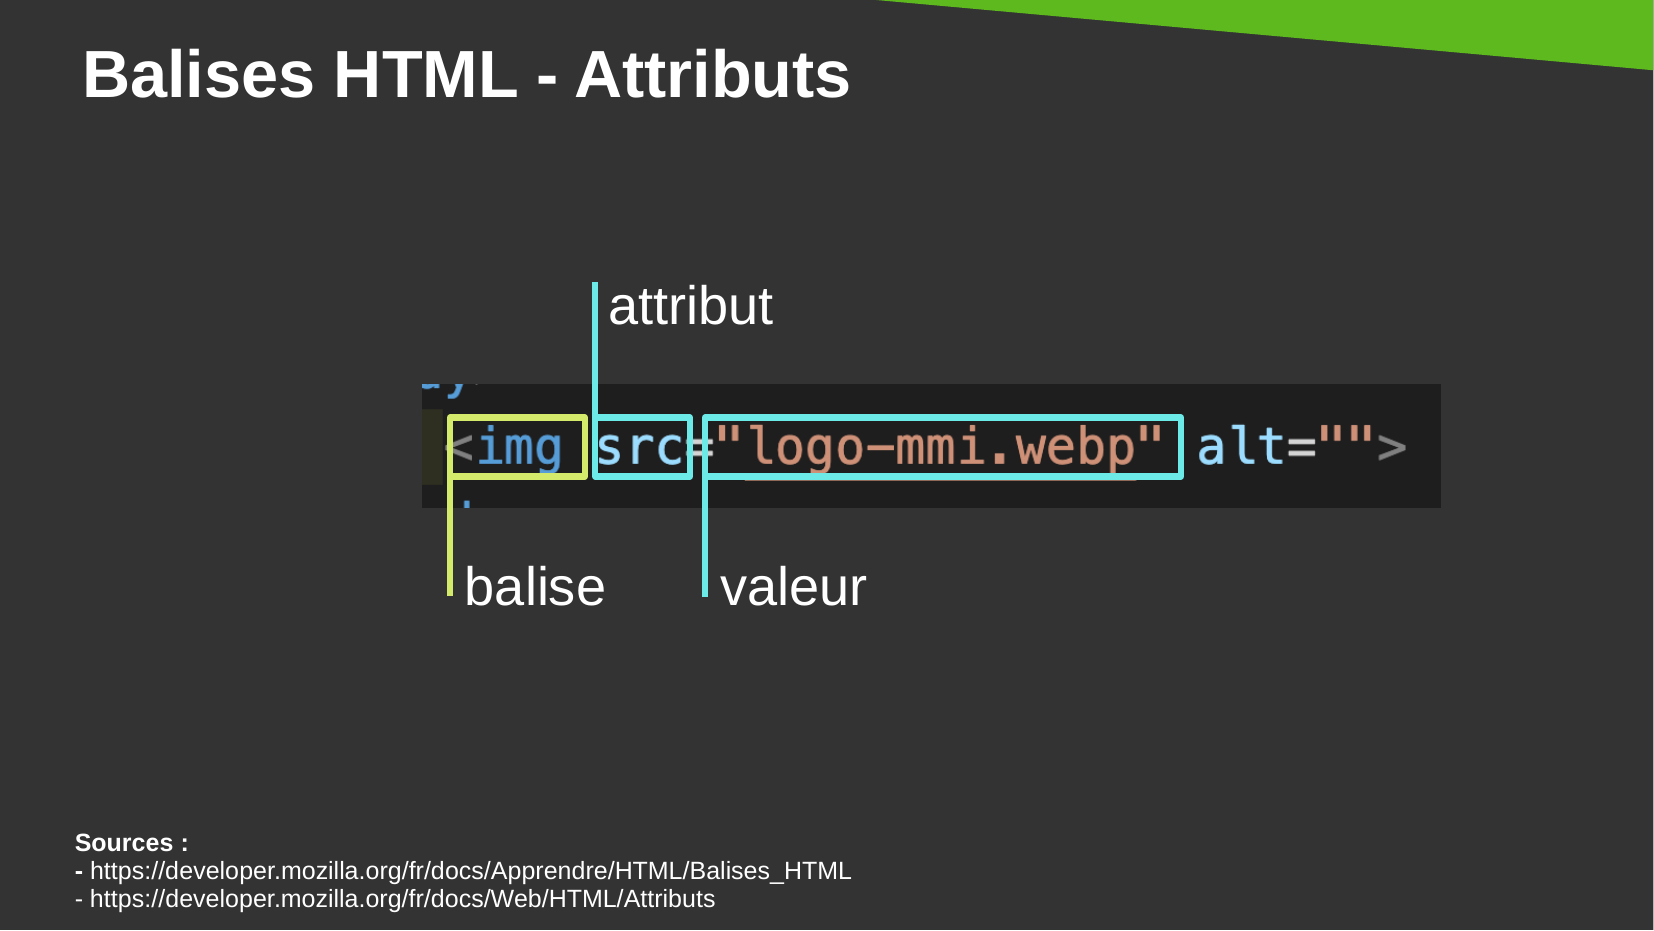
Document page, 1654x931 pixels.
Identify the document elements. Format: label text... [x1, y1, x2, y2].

picture [598, 421, 687, 473]
picture [453, 421, 582, 473]
picture [708, 421, 1178, 473]
text_box [876, 0, 1654, 71]
title balise [464, 556, 650, 619]
title valeur [720, 556, 1141, 619]
title Balises HTML - Attributs [82, 37, 1571, 114]
text_box Sources : - https://developer.mozilla.org/fr/docs/Apprendre/HTML/Balises_HTML - https://developer.mozilla.org/fr/docs/Web/HTML/Attributs [59, 821, 1546, 920]
title attribut [608, 276, 1029, 339]
picture [422, 384, 1441, 508]
